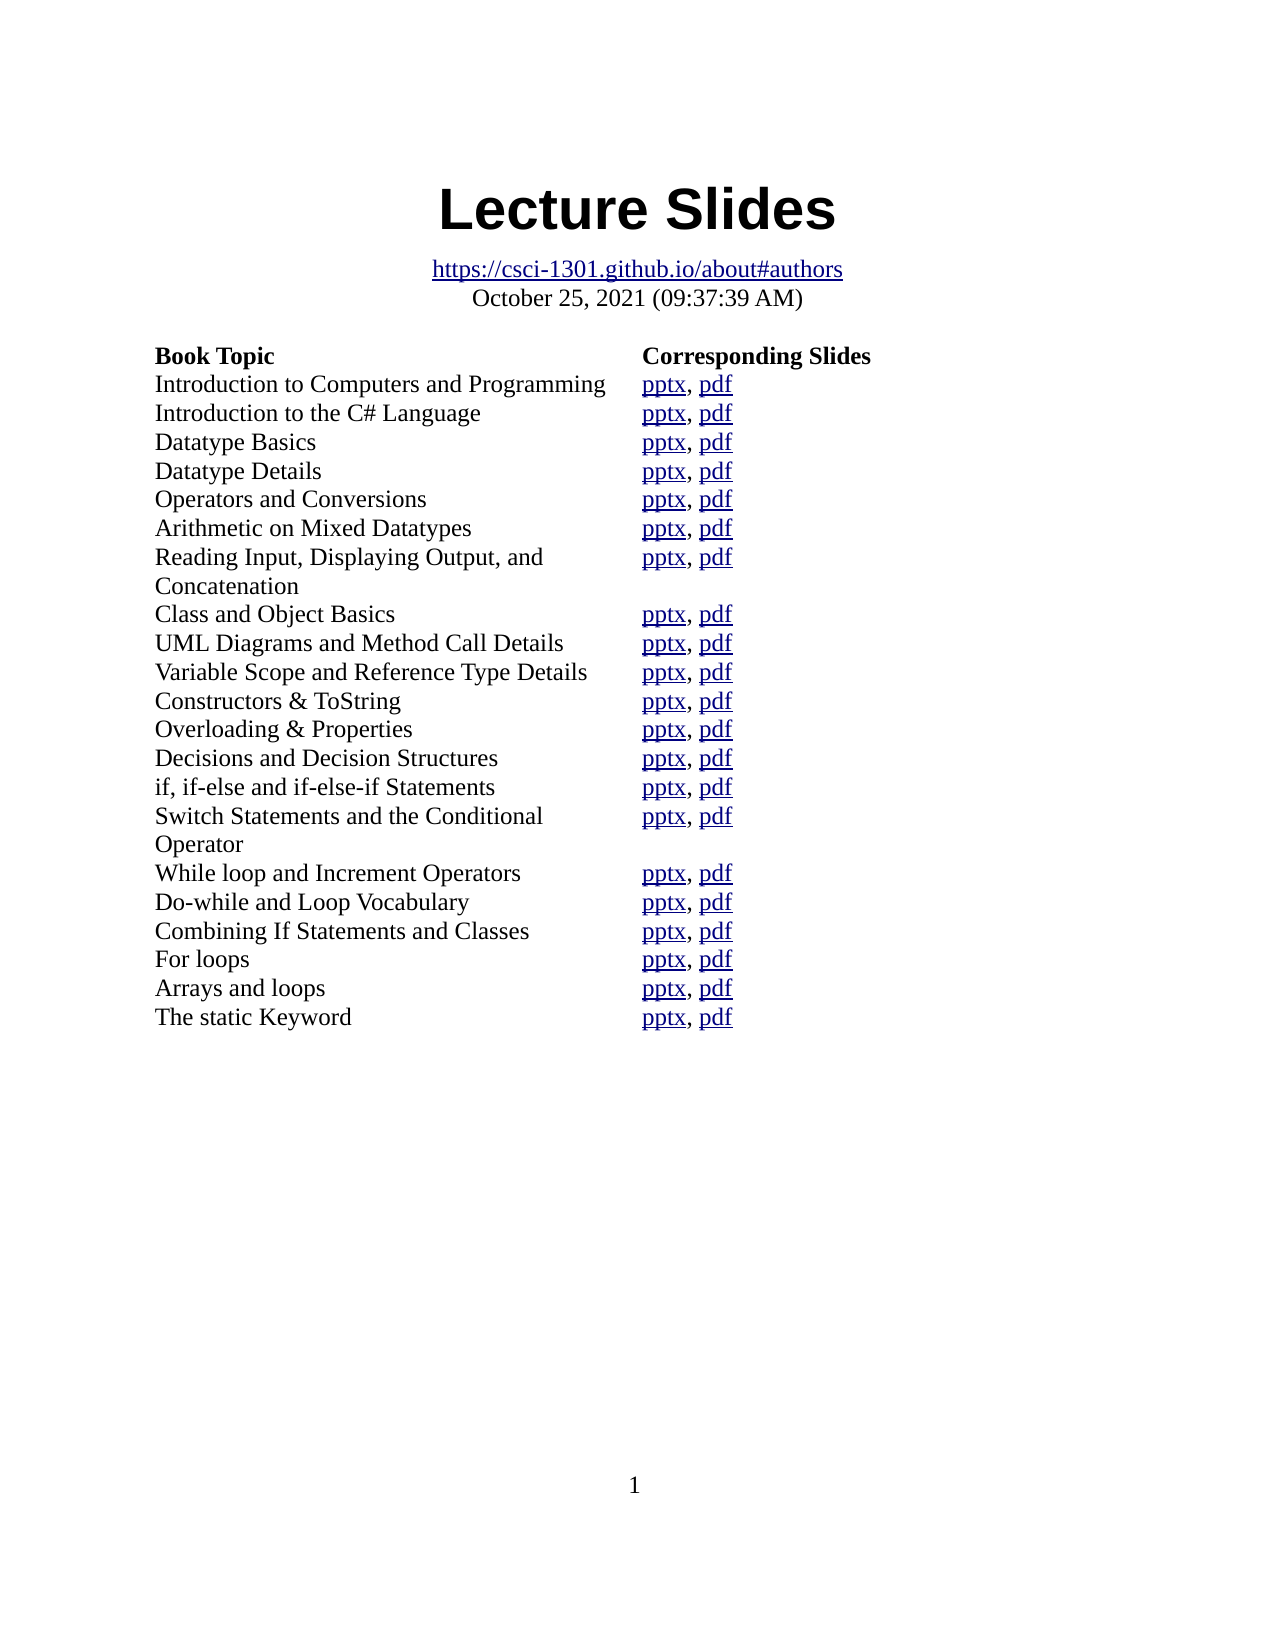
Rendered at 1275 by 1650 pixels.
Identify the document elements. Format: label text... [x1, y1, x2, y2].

table_cell Datatype Details [150, 456, 637, 484]
table_cell Introduction to the C# Language [150, 398, 637, 427]
table_cell Combining If Statements and Classes [150, 916, 637, 944]
table_cell pptx, pdf [638, 686, 1125, 714]
table_cell Do-while and Loop Vocabulary [150, 887, 637, 916]
table_cell Decisions and Decision Structures [150, 743, 637, 772]
table_cell pptx, pdf [638, 801, 1125, 858]
table_cell For loops [150, 945, 637, 973]
table_header Corresponding Slides [638, 341, 1125, 369]
table_cell Introduction to Computers and Programming [150, 370, 637, 398]
table_cell pptx, pdf [638, 887, 1125, 916]
table_cell pptx, pdf [638, 513, 1125, 542]
text October 25, 2021 (09:37:39 AM) [150, 283, 1125, 312]
table_cell pptx, pdf [638, 743, 1125, 772]
table_cell pptx, pdf [638, 456, 1125, 484]
table_cell pptx, pdf [638, 772, 1125, 801]
table_header Book Topic [150, 341, 637, 369]
table_cell pptx, pdf [638, 542, 1125, 599]
table_cell Reading Input, Displaying Output, and Concatenation [150, 542, 637, 599]
table_cell While loop and Increment Operators [150, 858, 637, 887]
table_cell Constructors & ToString [150, 686, 637, 714]
table_cell Datatype Basics [150, 427, 637, 456]
table_cell pptx, pdf [638, 427, 1125, 456]
table_cell Arrays and loops [150, 973, 637, 1002]
table_cell pptx, pdf [638, 628, 1125, 657]
table_cell Class and Object Basics [150, 600, 637, 628]
table_cell if, if-else and if-else-if Statements [150, 772, 637, 801]
table_cell pptx, pdf [638, 973, 1125, 1002]
table_cell pptx, pdf [638, 945, 1125, 973]
table_cell pptx, pdf [638, 370, 1125, 398]
table_cell pptx, pdf [638, 485, 1125, 513]
title Lecture Slides [150, 175, 1125, 242]
table_cell UML Diagrams and Method Call Details [150, 628, 637, 657]
table_cell Switch Statements and the Conditional Operator [150, 801, 637, 858]
table_cell The static Keyword [150, 1002, 637, 1031]
table_cell Variable Scope and Reference Type Details [150, 657, 637, 686]
table_cell pptx, pdf [638, 715, 1125, 743]
table_cell pptx, pdf [638, 858, 1125, 887]
table_cell pptx, pdf [638, 398, 1125, 427]
table_cell Arithmetic on Mixed Datatypes [150, 513, 637, 542]
table_cell pptx, pdf [638, 657, 1125, 686]
table_cell pptx, pdf [638, 1002, 1125, 1031]
table_cell pptx, pdf [638, 916, 1125, 944]
table_cell pptx, pdf [638, 600, 1125, 628]
table_cell Operators and Conversions [150, 485, 637, 513]
table_cell Overloading & Properties [150, 715, 637, 743]
text https://csci-1301.github.io/about#authors [150, 254, 1125, 283]
